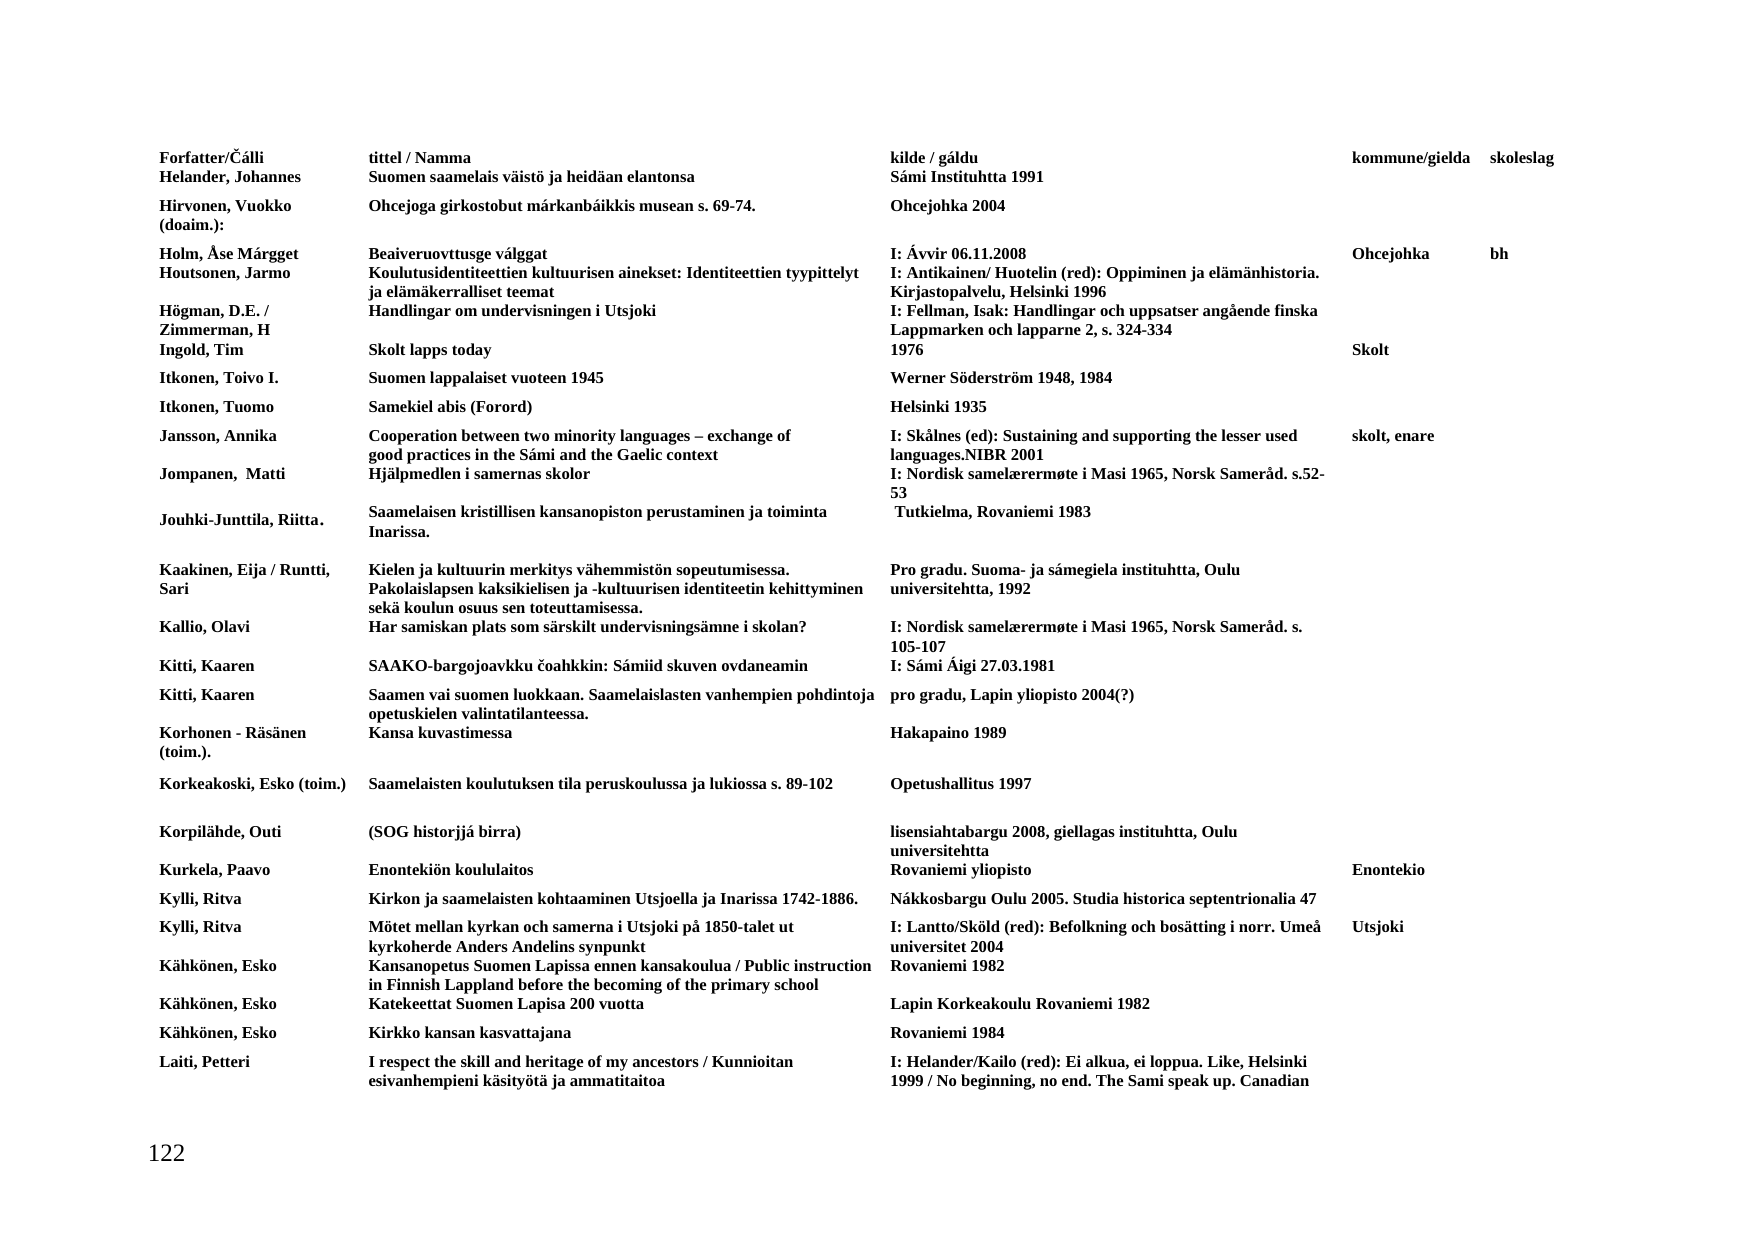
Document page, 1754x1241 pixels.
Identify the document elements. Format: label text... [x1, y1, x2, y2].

table_cell Ohcejohka [1345, 244, 1483, 263]
table_cell Jansson, Annika [152, 426, 361, 464]
table_cell Kirkon ja saamelaisten kohtaaminen Utsjoella ja Inarissa 1742-1886. [361, 889, 883, 917]
table_cell Tutkielma, Rovaniemi 1983 [883, 502, 1344, 560]
table_cell Kirkko kansan kasvattajana [361, 1023, 883, 1051]
table_cell [1345, 502, 1483, 560]
table_cell Nákkosbargu Oulu 2005. Studia historica septentrionalia 47 [883, 889, 1344, 917]
table_cell Jompanen, Matti [152, 464, 361, 502]
table_cell [1483, 167, 1604, 196]
table_cell [1345, 263, 1483, 301]
table_cell Jouhki-Junttila, Riitta. [152, 502, 361, 560]
table_cell Hirvonen, Vuokko (doaim.): [152, 196, 361, 243]
table_cell lisensiahtabargu 2008, giellagas instituhtta, Oulu universitehtta [883, 821, 1344, 860]
table_cell [1345, 889, 1483, 917]
table_cell Enontekio [1345, 860, 1483, 888]
table_cell [1345, 464, 1483, 502]
table_cell Werner Söderström 1948, 1984 [883, 368, 1344, 397]
table_cell I: Antikainen/ Huotelin (red): Oppiminen ja elämänhistoria. Kirjastopalvelu, Helsinki 1996 [883, 263, 1344, 301]
table_cell [1345, 994, 1483, 1023]
table_cell [1345, 196, 1483, 243]
table_cell [1483, 723, 1604, 773]
table_cell Kallio, Olavi [152, 617, 361, 656]
table_cell Laiti, Petteri [152, 1051, 361, 1090]
table_cell I: Nordisk samelærermøte i Masi 1965, Norsk Sameråd. s.52-53 [883, 464, 1344, 502]
table_cell Kaakinen, Eija / Runtti, Sari [152, 560, 361, 617]
table_cell I: Ávvir 06.11.2008 [883, 244, 1344, 263]
table_cell Kansanopetus Suomen Lapissa ennen kansakoulua / Public instruction in Finnish Lappland before the becoming of the primary school [361, 956, 883, 994]
table_cell Skolt lapps today [361, 339, 883, 368]
table_cell Korpilähde, Outi [152, 821, 361, 860]
table_cell [1483, 560, 1604, 617]
table_cell [1483, 397, 1604, 426]
table_cell Opetushallitus 1997 [883, 774, 1344, 821]
table_cell 1976 [883, 339, 1344, 368]
table_cell Kitti, Kaaren [152, 656, 361, 684]
table_cell Utsjoki [1345, 917, 1483, 956]
table_cell [1483, 464, 1604, 502]
table_cell skolt, enare [1345, 426, 1483, 464]
table_cell Hakapaino 1989 [883, 723, 1344, 773]
table_cell [1345, 301, 1483, 339]
table_cell Ohcejohka 2004 [883, 196, 1344, 243]
table_cell Hjälpmedlen i samernas skolor [361, 464, 883, 502]
table_cell pro gradu, Lapin yliopisto 2004(?) [883, 684, 1344, 723]
table_cell [1483, 502, 1604, 560]
table_cell Houtsonen, Jarmo [152, 263, 361, 301]
table_cell [1483, 860, 1604, 888]
table_header Forfatter/Čálli [152, 148, 361, 167]
table_cell [1345, 1023, 1483, 1051]
table_cell Cooperation between two minority languages – exchange of good practices in the Sámi and the Gaelic context [361, 426, 883, 464]
table_cell Kähkönen, Esko [152, 994, 361, 1023]
table_cell [1483, 917, 1604, 956]
table_cell Kylli, Ritva [152, 917, 361, 956]
table_cell bh [1483, 244, 1604, 263]
table_cell I: Fellman, Isak: Handlingar och uppsatser angående finska Lappmarken och lapparne 2, s. 324-334 [883, 301, 1344, 339]
table_cell [1483, 656, 1604, 684]
table_cell [1483, 774, 1604, 821]
table_cell Skolt [1345, 339, 1483, 368]
table_cell Har samiskan plats som särskilt undervisningsämne i skolan? [361, 617, 883, 656]
table_cell [1345, 821, 1483, 860]
table_cell I respect the skill and heritage of my ancestors / Kunnioitan esivanhempieni käsityötä ja ammatitaitoa [361, 1051, 883, 1090]
table_cell Saamelaisen kristillisen kansanopiston perustaminen ja toiminta Inarissa. [361, 502, 883, 560]
table_cell Koulutusidentiteettien kultuurisen ainekset: Identiteettien tyypittelyt ja elämäkerralliset teemat [361, 263, 883, 301]
table_cell Saamen vai suomen luokkaan. Saamelaislasten vanhempien pohdintoja opetuskielen valintatilanteessa. [361, 684, 883, 723]
table_cell Ohcejoga girkostobut márkanbáikkis musean s. 69-74. [361, 196, 883, 243]
table_cell Katekeettat Suomen Lapisa 200 vuotta [361, 994, 883, 1023]
table_cell Lapin Korkeakoulu Rovaniemi 1982 [883, 994, 1344, 1023]
table_cell Holm, Åse Márgget [152, 244, 361, 263]
table_cell I: Lantto/Sköld (red): Befolkning och bosätting i norr. Umeå universitet 2004 [883, 917, 1344, 956]
table_cell Saamelaisten koulutuksen tila peruskoulussa ja lukiossa s. 89-102 [361, 774, 883, 821]
table_cell [1483, 1051, 1604, 1090]
table_cell Ingold, Tim [152, 339, 361, 368]
table_cell (SOG historjjá birra) [361, 821, 883, 860]
table_cell Rovaniemi 1982 [883, 956, 1344, 994]
table_cell I: Sámi Áigi 27.03.1981 [883, 656, 1344, 684]
table_cell I: Skålnes (ed): Sustaining and supporting the lesser used languages.NIBR 2001 [883, 426, 1344, 464]
table_cell [1483, 684, 1604, 723]
table_header skoleslag [1483, 148, 1604, 167]
table_cell [1483, 889, 1604, 917]
table_cell Enontekiön koululaitos [361, 860, 883, 888]
table_cell Mötet mellan kyrkan och samerna i Utsjoki på 1850-talet ut kyrkoherde Anders Andelins synpunkt [361, 917, 883, 956]
table_cell [1345, 723, 1483, 773]
table_cell Samekiel abis (Forord) [361, 397, 883, 426]
table_cell I: Nordisk samelærermøte i Masi 1965, Norsk Sameråd. s. 105-107 [883, 617, 1344, 656]
table_cell I: Helander/Kailo (red): Ei alkua, ei loppua. Like, Helsinki 1999 / No beginning, no end. The Sami speak up. Canadian [883, 1051, 1344, 1090]
table_cell [1345, 656, 1483, 684]
table_cell [1483, 821, 1604, 860]
table_cell Kielen ja kultuurin merkitys vähemmistön sopeutumisessa. Pakolaislapsen kaksikielisen ja -kultuurisen identiteetin kehittyminen sekä koulun osuus sen toteuttamisessa. [361, 560, 883, 617]
table_cell [1345, 617, 1483, 656]
table_cell [1345, 684, 1483, 723]
table_cell [1345, 774, 1483, 821]
table_cell [1483, 956, 1604, 994]
table_cell Kitti, Kaaren [152, 684, 361, 723]
table_cell Kansa kuvastimessa [361, 723, 883, 773]
table_cell Suomen lappalaiset vuoteen 1945 [361, 368, 883, 397]
table_cell [1345, 397, 1483, 426]
table_cell Högman, D.E. / Zimmerman, H [152, 301, 361, 339]
table_cell [1483, 196, 1604, 243]
table_cell Korhonen - Räsänen (toim.). [152, 723, 361, 773]
table_cell Helander, Johannes [152, 167, 361, 196]
table_cell Kähkönen, Esko [152, 1023, 361, 1051]
table_cell [1483, 301, 1604, 339]
table_cell Helsinki 1935 [883, 397, 1344, 426]
table_cell Pro gradu. Suoma- ja sámegiela instituhtta, Oulu universitehtta, 1992 [883, 560, 1344, 617]
table_cell Kurkela, Paavo [152, 860, 361, 888]
table_cell [1483, 368, 1604, 397]
table_cell [1345, 368, 1483, 397]
table_cell [1483, 426, 1604, 464]
table_cell [1483, 339, 1604, 368]
table_cell [1345, 167, 1483, 196]
table_cell [1483, 617, 1604, 656]
table_cell Suomen saamelais väistö ja heidäan elantonsa [361, 167, 883, 196]
table_cell Korkeakoski, Esko (toim.) [152, 774, 361, 821]
table_cell Rovaniemi 1984 [883, 1023, 1344, 1051]
table_cell Kylli, Ritva [152, 889, 361, 917]
table_header tittel / Namma [361, 148, 883, 167]
table_header kilde / gáldu [883, 148, 1344, 167]
table_cell [1483, 994, 1604, 1023]
table_cell Handlingar om undervisningen i Utsjoki [361, 301, 883, 339]
table_cell [1345, 560, 1483, 617]
table_cell Beaiveruovttusge válggat [361, 244, 883, 263]
table_header kommune/gielda [1345, 148, 1483, 167]
table_cell [1345, 1051, 1483, 1090]
table_cell Kähkönen, Esko [152, 956, 361, 994]
table_cell Itkonen, Toivo I. [152, 368, 361, 397]
table_cell [1345, 956, 1483, 994]
table_cell SAAKO-bargojoavkku čoahkkin: Sámiid skuven ovdaneamin [361, 656, 883, 684]
table_cell Itkonen, Tuomo [152, 397, 361, 426]
table_cell Sámi Instituhtta 1991 [883, 167, 1344, 196]
table_cell [1483, 263, 1604, 301]
table_cell Rovaniemi yliopisto [883, 860, 1344, 888]
table_cell [1483, 1023, 1604, 1051]
